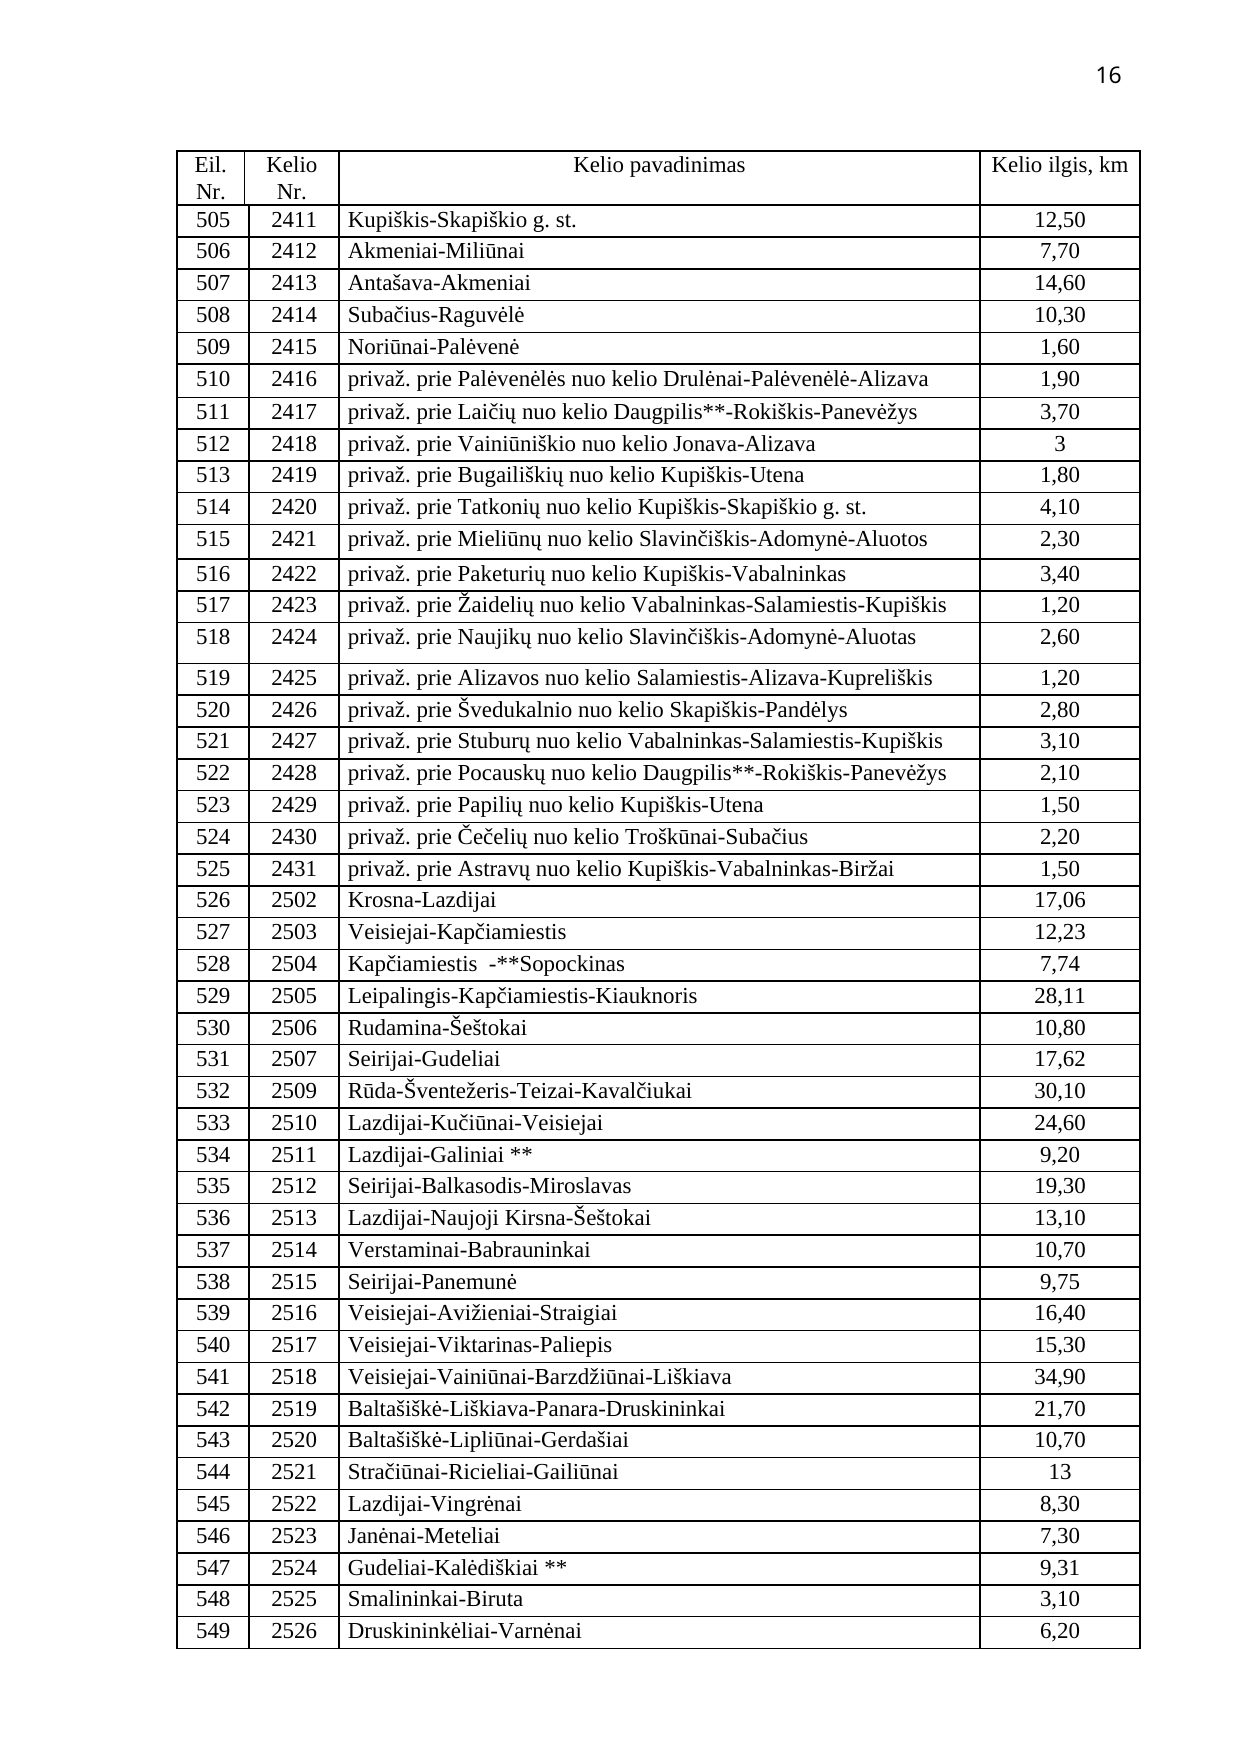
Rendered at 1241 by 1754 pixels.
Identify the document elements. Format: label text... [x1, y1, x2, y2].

table_cell 8,30 [981, 1490, 1139, 1520]
table_cell 510 [178, 365, 248, 396]
table_cell Lazdijai-Galiniai ** [340, 1141, 979, 1171]
table_cell 2523 [250, 1522, 338, 1552]
table_cell Veisiejai-Vainiūnai-Barzdžiūnai-Liškiava [340, 1363, 979, 1393]
table_cell 534 [178, 1141, 248, 1171]
table_cell 7,74 [981, 950, 1139, 980]
table_cell 2429 [250, 791, 338, 821]
table_cell 13,10 [981, 1204, 1139, 1234]
table_cell privaž. prie Palėvenėlės nuo kelio Drulėnai-Palėvenėlė-Alizava [340, 365, 979, 396]
table_cell 34,90 [981, 1363, 1139, 1393]
table_cell 2504 [250, 950, 338, 980]
table_cell 2418 [250, 430, 338, 460]
table_cell 517 [178, 592, 248, 622]
table_cell 2503 [250, 918, 338, 948]
table_cell Kapčiamiestis -**Sopockinas [340, 950, 979, 980]
table_cell 521 [178, 728, 248, 758]
table_cell 513 [178, 462, 248, 492]
table_cell 523 [178, 791, 248, 821]
table_cell privaž. prie Paketurių nuo kelio Kupiškis-Vabalninkas [340, 560, 979, 590]
table_cell 543 [178, 1427, 248, 1457]
table_cell 2518 [250, 1363, 338, 1393]
table_cell 2515 [250, 1268, 338, 1298]
table_cell 2427 [250, 728, 338, 758]
table_cell 2423 [250, 592, 338, 622]
table_cell privaž. prie Papilių nuo kelio Kupiškis-Utena [340, 791, 979, 821]
table_cell 2425 [250, 664, 338, 694]
table_cell 2505 [250, 982, 338, 1012]
table_cell Antašava-Akmeniai [340, 270, 979, 299]
table_cell 536 [178, 1204, 248, 1234]
table_cell 505 [178, 206, 248, 236]
table_cell privaž. prie Žaidelių nuo kelio Vabalninkas-Salamiestis-Kupiškis [340, 592, 979, 622]
table_cell 3 [981, 430, 1139, 460]
table_cell 540 [178, 1331, 248, 1361]
table_cell 2,20 [981, 823, 1139, 853]
table_cell 2414 [250, 301, 338, 331]
table_cell 19,30 [981, 1172, 1139, 1203]
table_cell 511 [178, 398, 248, 428]
table_cell 1,60 [981, 333, 1139, 363]
table_cell 28,11 [981, 982, 1139, 1012]
table_cell 2426 [250, 696, 338, 726]
table_cell 30,10 [981, 1077, 1139, 1107]
table_cell Kupiškis-Skapiškio g. st. [340, 206, 979, 236]
table_cell 16,40 [981, 1300, 1139, 1330]
table_cell 3,10 [981, 1586, 1139, 1616]
table_cell 538 [178, 1268, 248, 1298]
table_cell 10,70 [981, 1236, 1139, 1266]
table_cell 2512 [250, 1172, 338, 1203]
table_cell 527 [178, 918, 248, 948]
table_cell 530 [178, 1014, 248, 1044]
table_cell Seirijai-Gudeliai [340, 1045, 979, 1076]
table_cell 519 [178, 664, 248, 694]
table_cell 6,20 [981, 1617, 1139, 1647]
table_cell 2526 [250, 1617, 338, 1647]
table_cell 2421 [250, 525, 338, 558]
table_cell 533 [178, 1109, 248, 1139]
table_header Kelio Nr. [245, 152, 338, 204]
table_cell 2419 [250, 462, 338, 492]
table_cell Krosna-Lazdijai [340, 887, 979, 917]
table_cell Baltašiškė-Liškiava-Panara-Druskininkai [340, 1395, 979, 1425]
table_cell 2417 [250, 398, 338, 428]
table_cell 537 [178, 1236, 248, 1266]
table_cell 548 [178, 1586, 248, 1616]
table_cell 522 [178, 760, 248, 789]
table_cell 2509 [250, 1077, 338, 1107]
table_cell 535 [178, 1172, 248, 1203]
table_cell 7,70 [981, 238, 1139, 268]
table_cell 4,10 [981, 493, 1139, 523]
table_cell 2,30 [981, 525, 1139, 558]
table_cell 1,20 [981, 664, 1139, 694]
table_cell 549 [178, 1617, 248, 1647]
table_cell privaž. prie Čečelių nuo kelio Troškūnai-Subačius [340, 823, 979, 853]
table_cell 10,80 [981, 1014, 1139, 1044]
table_cell 2524 [250, 1554, 338, 1584]
table_cell 2,80 [981, 696, 1139, 726]
table_cell privaž. prie Tatkonių nuo kelio Kupiškis-Skapiškio g. st. [340, 493, 979, 523]
table_cell Leipalingis-Kapčiamiestis-Kiauknoris [340, 982, 979, 1012]
table_cell Veisiejai-Viktarinas-Paliepis [340, 1331, 979, 1361]
table_cell 2413 [250, 270, 338, 299]
table_header Kelio pavadinimas [340, 152, 979, 204]
table_cell 539 [178, 1300, 248, 1330]
table_cell 547 [178, 1554, 248, 1584]
table_cell 1,80 [981, 462, 1139, 492]
table_cell 531 [178, 1045, 248, 1076]
table_cell privaž. prie Alizavos nuo kelio Salamiestis-Alizava-Kupreliškis [340, 664, 979, 694]
table_cell 1,20 [981, 592, 1139, 622]
table_cell Smalininkai-Biruta [340, 1586, 979, 1616]
table_cell 532 [178, 1077, 248, 1107]
table_cell 507 [178, 270, 248, 299]
table_cell 10,70 [981, 1427, 1139, 1457]
table_cell 542 [178, 1395, 248, 1425]
table_cell privaž. prie Bugailiškių nuo kelio Kupiškis-Utena [340, 462, 979, 492]
table_cell Seirijai-Panemunė [340, 1268, 979, 1298]
table_cell 13 [981, 1458, 1139, 1488]
table_cell 2422 [250, 560, 338, 590]
table_cell 3,40 [981, 560, 1139, 590]
table_cell 2,60 [981, 623, 1139, 662]
table_cell 506 [178, 238, 248, 268]
table_cell 12,50 [981, 206, 1139, 236]
table_cell 512 [178, 430, 248, 460]
table_cell 2525 [250, 1586, 338, 1616]
table_cell 2520 [250, 1427, 338, 1457]
table_cell Seirijai-Balkasodis-Miroslavas [340, 1172, 979, 1203]
table_header Eil. Nr. [178, 152, 244, 204]
table_cell 10,30 [981, 301, 1139, 331]
table_cell privaž. prie Vainiūniškio nuo kelio Jonava-Alizava [340, 430, 979, 460]
table_cell Subačius-Raguvėlė [340, 301, 979, 331]
table_cell Rudamina-Šeštokai [340, 1014, 979, 1044]
table_cell 524 [178, 823, 248, 853]
table_cell 546 [178, 1522, 248, 1552]
table_cell 2424 [250, 623, 338, 662]
table_cell 2430 [250, 823, 338, 853]
table_cell Baltašiškė-Lipliūnai-Gerdašiai [340, 1427, 979, 1457]
table_cell 9,20 [981, 1141, 1139, 1171]
table_cell 2513 [250, 1204, 338, 1234]
table_cell 2,10 [981, 760, 1139, 789]
table_cell 518 [178, 623, 248, 662]
table_cell Druskininkėliai-Varnėnai [340, 1617, 979, 1647]
table_cell 2517 [250, 1331, 338, 1361]
table_cell 525 [178, 855, 248, 885]
table_cell Rūda-Šventežeris-Teizai-Kavalčiukai [340, 1077, 979, 1107]
table_cell 1,90 [981, 365, 1139, 396]
table_cell 2415 [250, 333, 338, 363]
table_cell 526 [178, 887, 248, 917]
table_cell privaž. prie Pocauskų nuo kelio Daugpilis**-Rokiškis-Panevėžys [340, 760, 979, 789]
table_cell 2522 [250, 1490, 338, 1520]
table_cell 2431 [250, 855, 338, 885]
table_header Kelio ilgis, km [981, 152, 1139, 204]
table_cell 14,60 [981, 270, 1139, 299]
table_cell 514 [178, 493, 248, 523]
table_cell 2428 [250, 760, 338, 789]
table_cell Verstaminai-Babrauninkai [340, 1236, 979, 1266]
table_cell privaž. prie Naujikų nuo kelio Slavinčiškis-Adomynė-Aluotas [340, 623, 979, 662]
table_cell 17,06 [981, 887, 1139, 917]
table_cell 3,70 [981, 398, 1139, 428]
table_cell Akmeniai-Miliūnai [340, 238, 979, 268]
table_cell 2420 [250, 493, 338, 523]
table_cell 509 [178, 333, 248, 363]
table_cell 541 [178, 1363, 248, 1393]
table_cell 9,31 [981, 1554, 1139, 1584]
table_cell privaž. prie Švedukalnio nuo kelio Skapiškis-Pandėlys [340, 696, 979, 726]
table_cell 2514 [250, 1236, 338, 1266]
table_cell privaž. prie Mieliūnų nuo kelio Slavinčiškis-Adomynė-Aluotos [340, 525, 979, 558]
table_cell 545 [178, 1490, 248, 1520]
table_cell 515 [178, 525, 248, 558]
table_cell 3,10 [981, 728, 1139, 758]
table_cell Noriūnai-Palėvenė [340, 333, 979, 363]
table_cell Veisiejai-Kapčiamiestis [340, 918, 979, 948]
table_cell 17,62 [981, 1045, 1139, 1076]
table_cell Lazdijai-Vingrėnai [340, 1490, 979, 1520]
table_cell privaž. prie Stuburų nuo kelio Vabalninkas-Salamiestis-Kupiškis [340, 728, 979, 758]
table_cell privaž. prie Astravų nuo kelio Kupiškis-Vabalninkas-Biržai [340, 855, 979, 885]
table_cell 2516 [250, 1300, 338, 1330]
table_cell 2502 [250, 887, 338, 917]
table_cell 544 [178, 1458, 248, 1488]
table_cell Lazdijai-Kučiūnai-Veisiejai [340, 1109, 979, 1139]
table_cell 2506 [250, 1014, 338, 1044]
table_cell 1,50 [981, 855, 1139, 885]
table_cell 2519 [250, 1395, 338, 1425]
table_cell 9,75 [981, 1268, 1139, 1298]
table_cell 15,30 [981, 1331, 1139, 1361]
table_cell 2412 [250, 238, 338, 268]
table_cell 2510 [250, 1109, 338, 1139]
table_cell 508 [178, 301, 248, 331]
table_cell 528 [178, 950, 248, 980]
table_cell Lazdijai-Naujoji Kirsna-Šeštokai [340, 1204, 979, 1234]
table_cell 1,50 [981, 791, 1139, 821]
table_cell 516 [178, 560, 248, 590]
table_cell privaž. prie Laičių nuo kelio Daugpilis**-Rokiškis-Panevėžys [340, 398, 979, 428]
table_cell 520 [178, 696, 248, 726]
table_cell 12,23 [981, 918, 1139, 948]
table_cell Veisiejai-Avižieniai-Straigiai [340, 1300, 979, 1330]
table_cell Gudeliai-Kalėdiškiai ** [340, 1554, 979, 1584]
table_cell 21,70 [981, 1395, 1139, 1425]
table_cell 529 [178, 982, 248, 1012]
table_cell 7,30 [981, 1522, 1139, 1552]
table_cell Janėnai-Meteliai [340, 1522, 979, 1552]
table_cell Stračiūnai-Ricieliai-Gailiūnai [340, 1458, 979, 1488]
table_cell 2507 [250, 1045, 338, 1076]
table_cell 2416 [250, 365, 338, 396]
table_cell 2511 [250, 1141, 338, 1171]
table_cell 2521 [250, 1458, 338, 1488]
table_cell 24,60 [981, 1109, 1139, 1139]
table_cell 2411 [250, 206, 338, 236]
